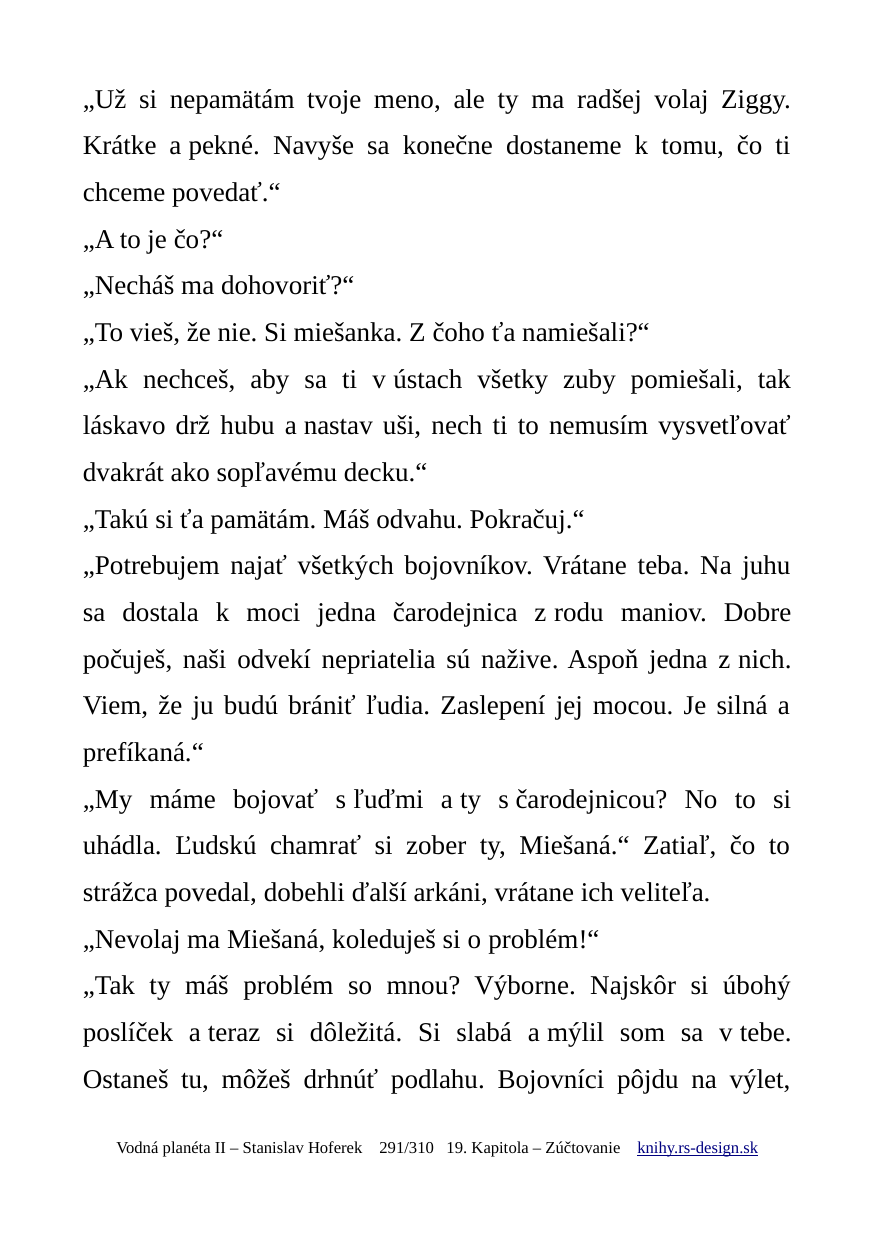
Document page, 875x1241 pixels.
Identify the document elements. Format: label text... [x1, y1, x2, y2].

text „Takú si ťa pamätám. Máš odvahu. Pokračuj.“ [83, 503, 791, 534]
text „Nevolaj ma Miešaná, koleduješ si o problém!“ [83, 923, 791, 954]
text „A to je čo?“ [83, 223, 791, 254]
text „Potrebujem najať všetkých bojovníkov. Vrátane teba. Na juhu sa dostala k moci jedna čarodejnica z rodu maniov. Dobre počuješ, naši odvekí nepriatelia sú nažive. Aspoň jedna z nich. Viem, že ju budú brániť ľudia. Zaslepení jej mocou. Je silná a prefíkaná.“ [83, 549, 791, 767]
text „Necháš ma dohovoriť?“ [83, 269, 791, 301]
text „My máme bojovať s ľuďmi a ty s čarodejnicou? No to si uhádla. Ľudskú chamrať si zober ty, Miešaná.“ Zatiaľ, čo to strážca povedal, dobehli ďalší arkáni, vrátane ich veliteľa. [83, 783, 791, 907]
text „Tak ty máš problém so mnou? Výborne. Najskôr si úbohý poslíček a teraz si dôležitá. Si slabá a mýlil som sa v tebe. Ostaneš tu, môžeš drhnúť podlahu. Bojovníci pôjdu na výlet, [83, 969, 791, 1094]
text „To vieš, že nie. Si miešanka. Z čoho ťa namiešali?“ [83, 316, 791, 347]
text „Ak nechceš, aby sa ti v ústach všetky zuby pomiešali, tak láskavo drž hubu a nastav uši, nech ti to nemusím vysvetľovať dvakrát ako sopľavému decku.“ [83, 363, 791, 487]
text „Už si nepamätám tvoje meno, ale ty ma radšej volaj Ziggy. Krátke a pekné. Navyše sa konečne dostaneme k tomu, čo ti chceme povedať.“ [83, 83, 791, 207]
